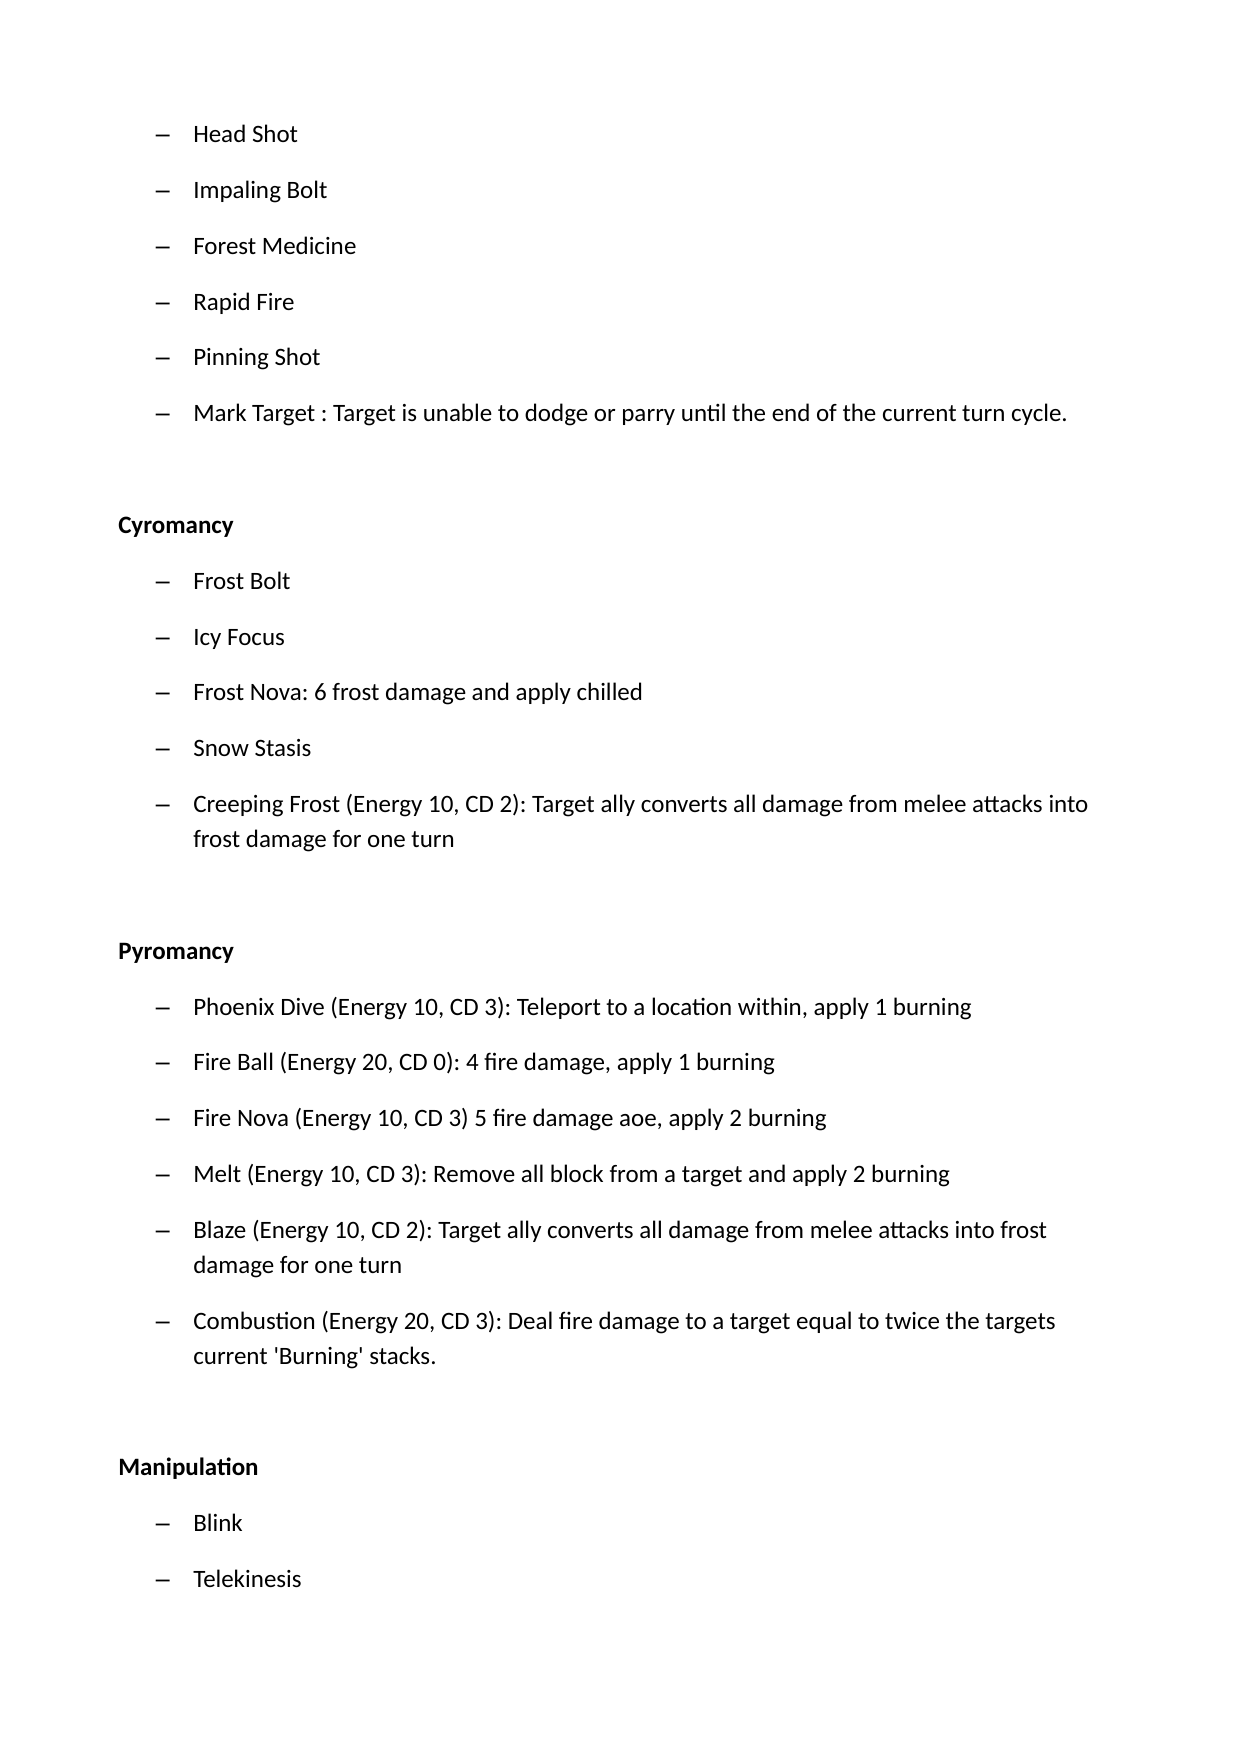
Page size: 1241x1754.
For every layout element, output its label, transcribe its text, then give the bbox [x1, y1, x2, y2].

list Frost Nova: 6 frost damage and apply chilled [156, 676, 1122, 707]
list Fire Ball (Energy 20, CD 0): 4 fire damage, apply 1 burning [156, 1046, 1122, 1077]
list Head Shot [156, 118, 1122, 149]
list Creeping Frost (Energy 10, CD 2): Target ally converts all damage from melee attacks into frost damage for one turn [156, 788, 1122, 854]
text Manipulation [118, 1451, 1122, 1482]
text Cyromancy [118, 509, 1122, 539]
list Melt (Energy 10, CD 3): Remove all block from a target and apply 2 burning [156, 1158, 1122, 1189]
list Telekinesis [156, 1563, 1122, 1594]
text Pyromancy [118, 935, 1122, 965]
list Combustion (Energy 20, CD 3): Deal fire damage to a target equal to twice the targets current 'Burning' stacks. [156, 1305, 1122, 1370]
list Icy Focus [156, 621, 1122, 651]
list Mark Target : Target is unable to dodge or parry until the end of the current turn cycle. [156, 397, 1122, 428]
list Phoenix Dive (Energy 10, CD 3): Teleport to a location within, apply 1 burning [156, 991, 1122, 1021]
list Snow Stasis [156, 732, 1122, 763]
list Blink [156, 1507, 1122, 1538]
list Frost Bolt [156, 565, 1122, 595]
list Fire Nova (Energy 10, CD 3) 5 fire damage aoe, apply 2 burning [156, 1102, 1122, 1133]
list Pinning Shot [156, 341, 1122, 372]
list Blaze (Energy 10, CD 2): Target ally converts all damage from melee attacks into frost damage for one turn [156, 1214, 1122, 1279]
list Impaling Bolt [156, 174, 1122, 204]
list Rapid Fire [156, 286, 1122, 316]
list Forest Medicine [156, 230, 1122, 260]
